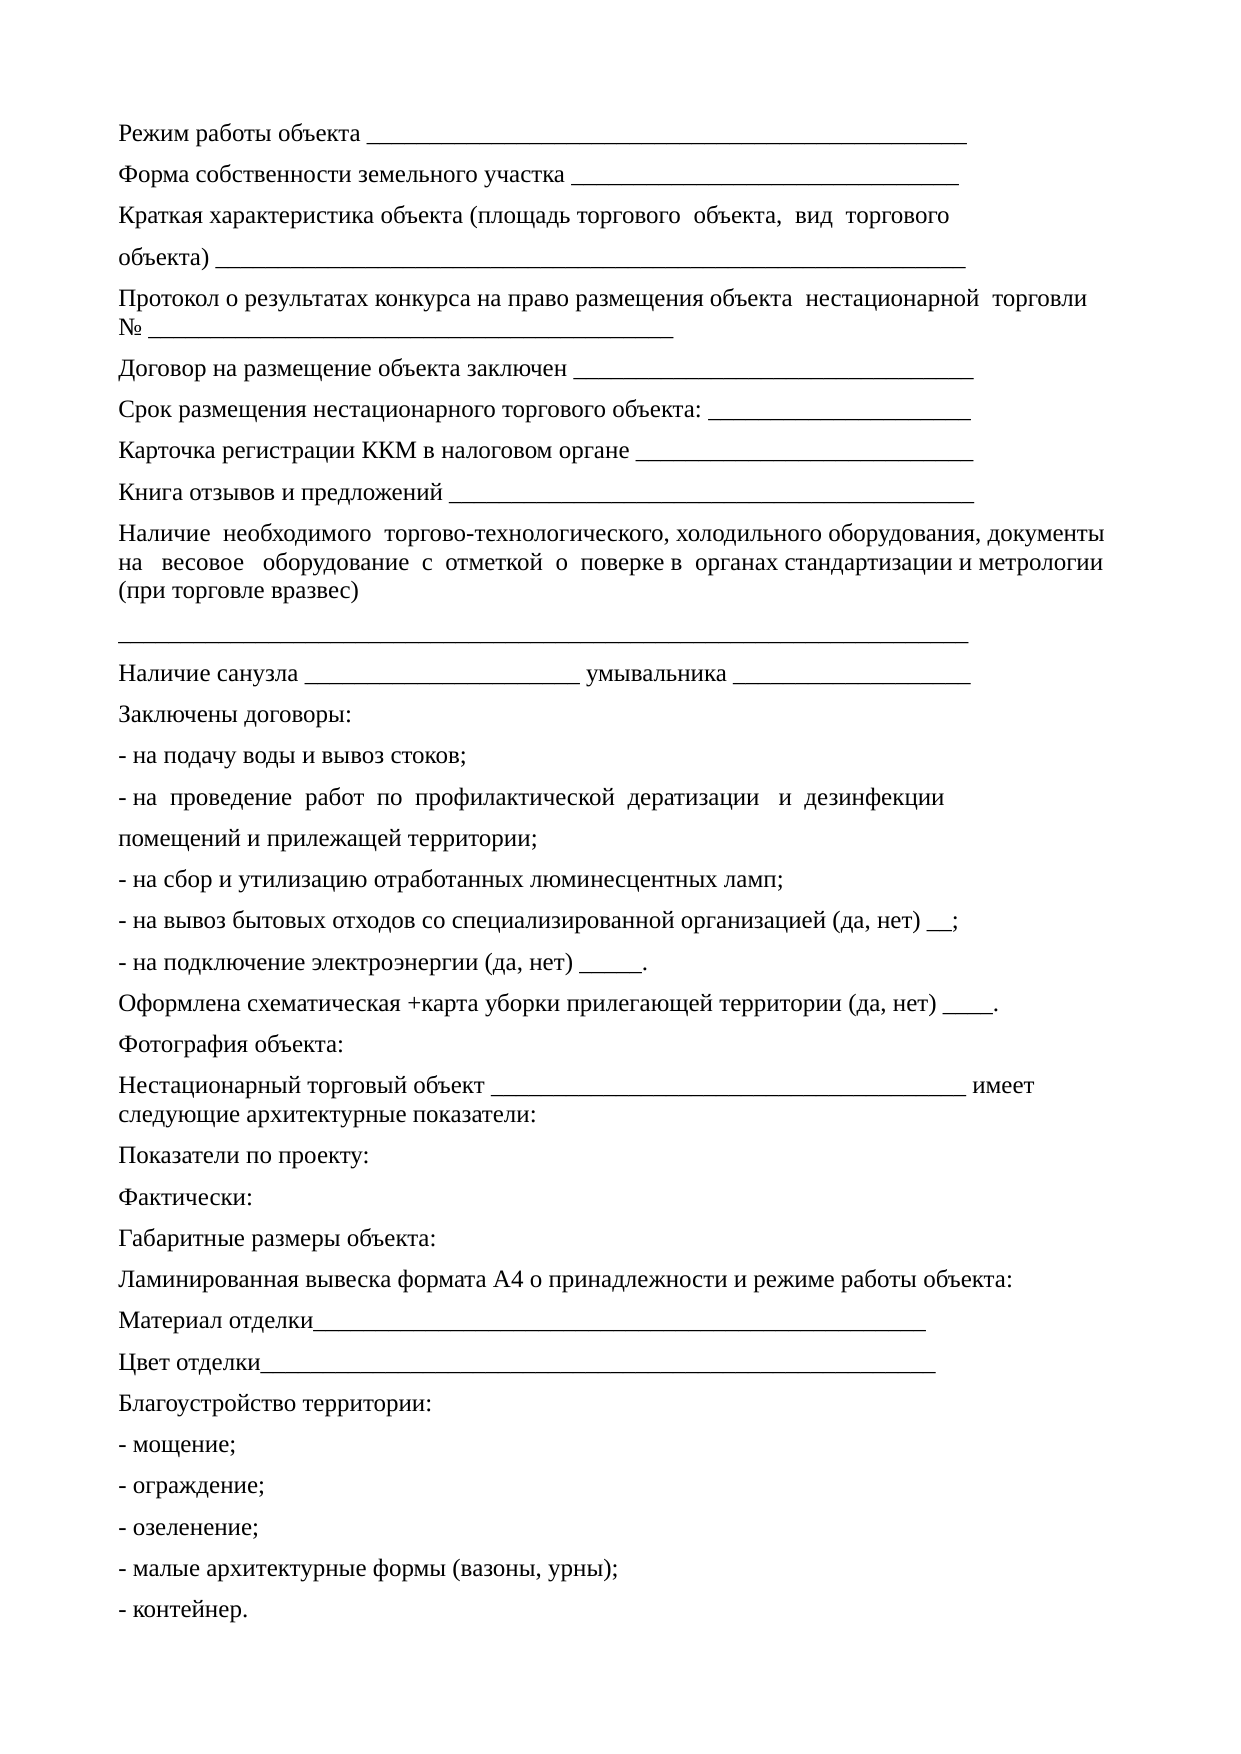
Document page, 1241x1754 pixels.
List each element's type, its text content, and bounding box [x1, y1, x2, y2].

text Срок размещения нестационарного торгового объекта: _____________________ [118, 394, 1122, 423]
text ____________________________________________________________________ [118, 617, 1122, 646]
text Габаритные размеры объекта: [118, 1223, 1122, 1252]
text Показатели по проекту: [118, 1141, 1122, 1169]
text Благоустройство территории: [118, 1388, 1122, 1417]
text Оформлена схематическая +карта уборки прилегающей территории (да, нет) ____. [118, 988, 1122, 1017]
text Фотография объекта: [118, 1029, 1122, 1058]
text Ламинированная вывеска формата А4 о принадлежности и режиме работы объекта: [118, 1264, 1122, 1293]
text Материал отделки_________________________________________________ [118, 1306, 1122, 1334]
text помещений и прилежащей территории; [118, 823, 1122, 852]
text Краткая характеристика объекта (площадь торгового объекта, вид торгового [118, 201, 1122, 229]
text Карточка регистрации ККМ в налоговом органе ___________________________ [118, 436, 1122, 464]
text Протокол о результатах конкурса на право размещения объекта нестационарной торговли № __________________________________________ [118, 283, 1122, 341]
text Заключены договоры: [118, 699, 1122, 728]
text Фактически: [118, 1182, 1122, 1211]
text - на подключение электроэнергии (да, нет) _____. [118, 947, 1122, 976]
text - на сбор и утилизацию отработанных люминесцентных ламп; [118, 864, 1122, 893]
text - озеленение; [118, 1512, 1122, 1541]
text Книга отзывов и предложений __________________________________________ [118, 477, 1122, 506]
text Наличие санузла ______________________ умывальника ___________________ [118, 658, 1122, 687]
text Режим работы объекта ________________________________________________ [118, 118, 1122, 147]
text Нестационарный торговый объект ______________________________________ имеет следующие архитектурные показатели: [118, 1071, 1122, 1128]
text Цвет отделки______________________________________________________ [118, 1347, 1122, 1376]
text - на проведение работ по профилактической дератизации и дезинфекции [118, 782, 1122, 811]
text Договор на размещение объекта заключен ________________________________ [118, 353, 1122, 382]
text Форма собственности земельного участка _______________________________ [118, 159, 1122, 188]
text - на вывоз бытовых отходов со специализированной организацией (да, нет) __; [118, 906, 1122, 934]
text - малые архитектурные формы (вазоны, урны); [118, 1553, 1122, 1582]
text - мощение; [118, 1429, 1122, 1458]
text - контейнер. [118, 1594, 1122, 1623]
text - ограждение; [118, 1471, 1122, 1499]
text - на подачу воды и вывоз стоков; [118, 741, 1122, 769]
text Наличие необходимого торгово-технологического, холодильного оборудования, документы на весовое оборудование с отметкой о поверке в органах стандартизации и метрологии (при торговле вразвес) [118, 518, 1122, 604]
text объекта) ____________________________________________________________ [118, 242, 1122, 271]
